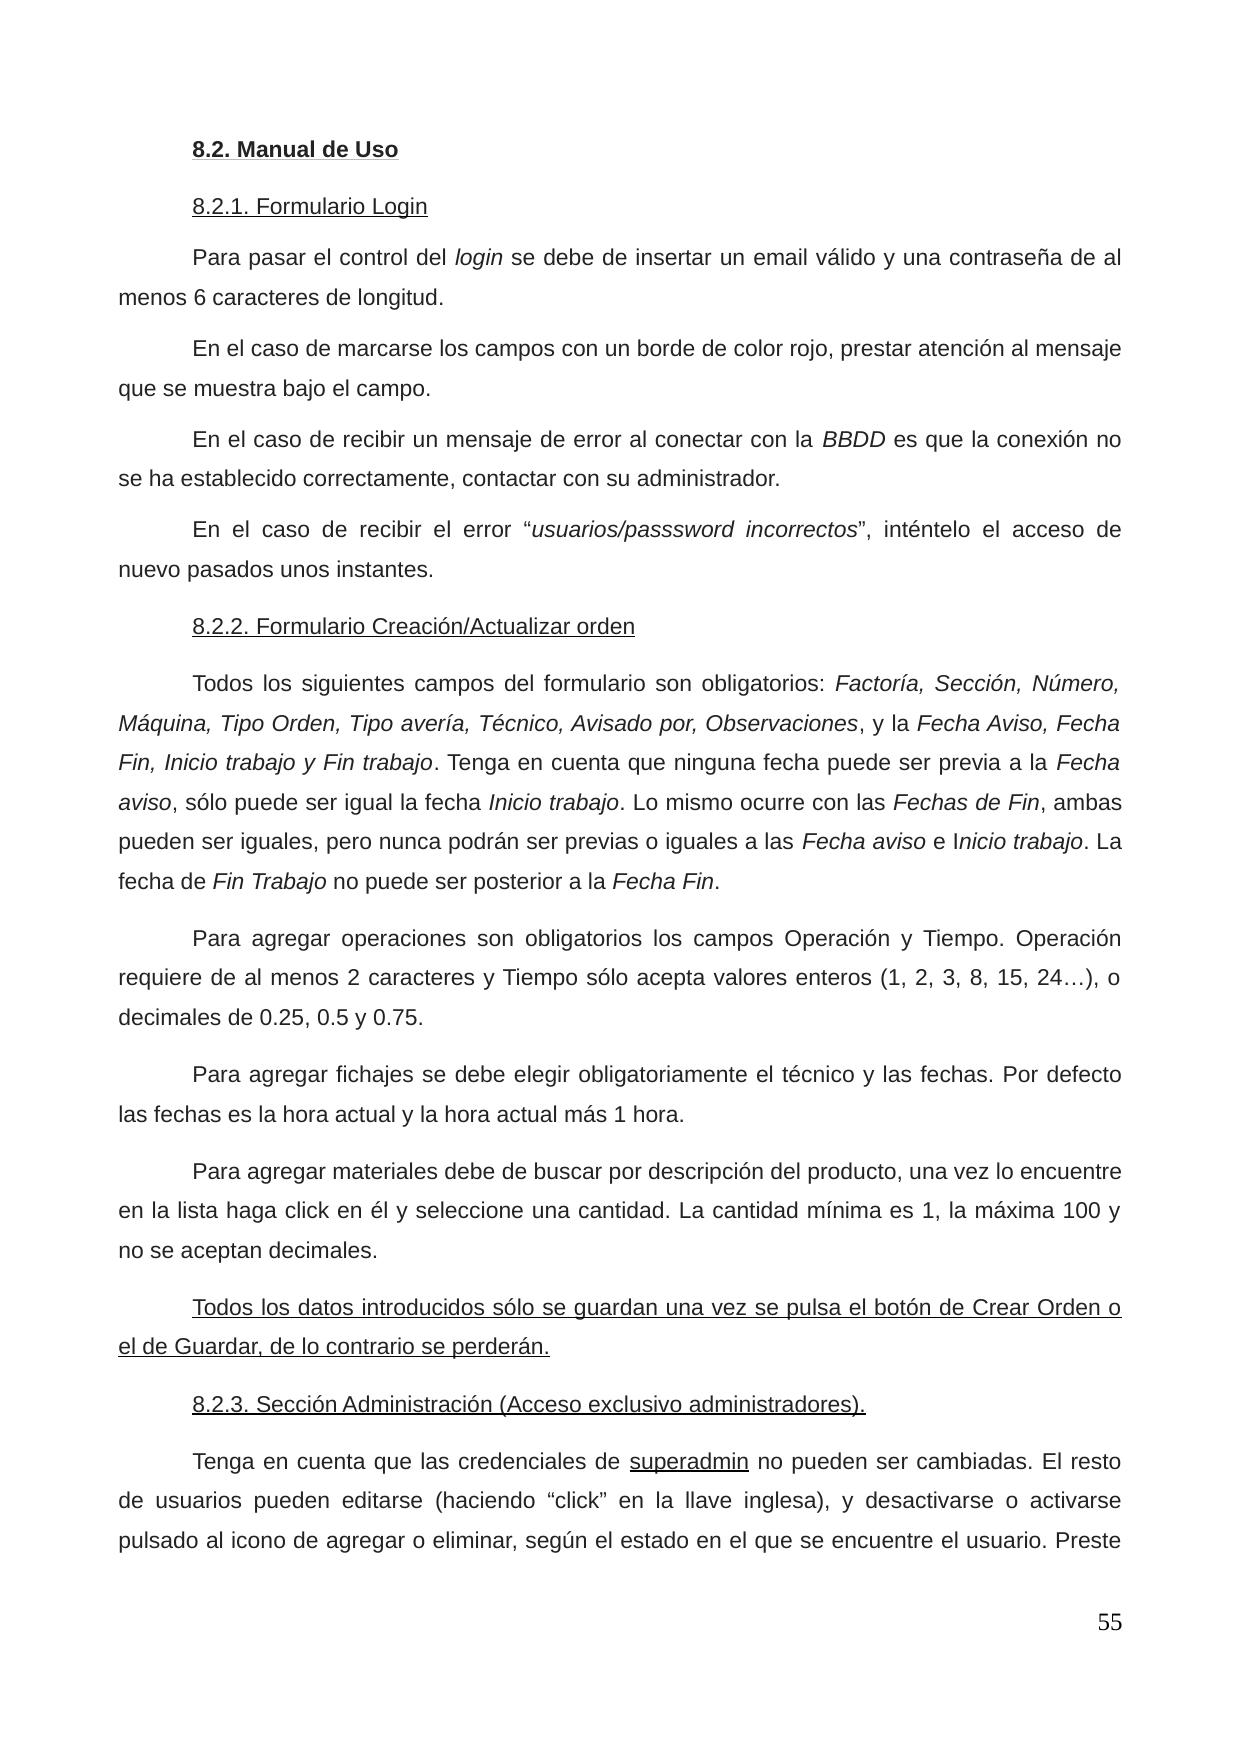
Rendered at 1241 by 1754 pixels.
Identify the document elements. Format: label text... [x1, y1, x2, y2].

text Todos los datos introducidos sólo se guardan una vez se pulsa el botón de Crear Orden o el de Guardar, de lo contrario se perderán. [118, 1294, 1122, 1360]
text 8.2.2. Formulario Creación/Actualizar orden [118, 613, 1122, 639]
text En el caso de recibir un mensaje de error al conectar con la BBDD es que la conexión no se ha establecido correctamente, contactar con su administrador. [118, 426, 1122, 492]
text Todos los siguientes campos del formulario son obligatorios: Factoría, Sección, Número, Máquina, Tipo Orden, Tipo avería, Técnico, Avisado por, Observaciones, y la Fecha Aviso, Fecha Fin, Inicio trabajo y Fin trabajo. Tenga en cuenta que ninguna fecha puede ser previa a la Fecha aviso, sólo puede ser igual la fecha Inicio trabajo. Lo mismo ocurre con las Fechas de Fin, ambas pueden ser iguales, pero nunca podrán ser previas o iguales a las Fecha aviso e Inicio trabajo. La fecha de Fin Trabajo no puede ser posterior a la Fecha Fin. [118, 670, 1122, 894]
text 8.2.3. Sección Administración (Acceso exclusivo administradores). [118, 1391, 1122, 1417]
text En el caso de marcarse los campos con un borde de color rojo, prestar atención al mensaje que se muestra bajo el campo. [118, 335, 1122, 401]
text Para agregar fichajes se debe elegir obligatoriamente el técnico y las fechas. Por defecto las fechas es la hora actual y la hora actual más 1 hora. [118, 1061, 1122, 1127]
text 8.2. Manual de Uso [118, 136, 1122, 162]
text Para agregar materiales debe de buscar por descripción del producto, una vez lo encuentre en la lista haga click en él y seleccione una cantidad. La cantidad mínima es 1, la máxima 100 y no se aceptan decimales. [118, 1158, 1122, 1263]
text 8.2.1. Formulario Login [118, 193, 1122, 219]
text Para pasar el control del login se debe de insertar un email válido y una contraseña de al menos 6 caracteres de longitud. [118, 244, 1122, 310]
text Para agregar operaciones son obligatorios los campos Operación y Tiempo. Operación requiere de al menos 2 caracteres y Tiempo sólo acepta valores enteros (1, 2, 3, 8, 15, 24…), o decimales de 0.25, 0.5 y 0.75. [118, 925, 1122, 1030]
text Tenga en cuenta que las credenciales de superadmin no pueden ser cambiadas. El resto de usuarios pueden editarse (haciendo “click” en la llave inglesa), y desactivarse o activarse pulsado al icono de agregar o eliminar, según el estado en el que se encuentre el usuario. Preste [118, 1448, 1122, 1553]
text En el caso de recibir el error “usuarios/passsword incorrectos”, inténtelo el acceso de nuevo pasados unos instantes. [118, 516, 1122, 582]
